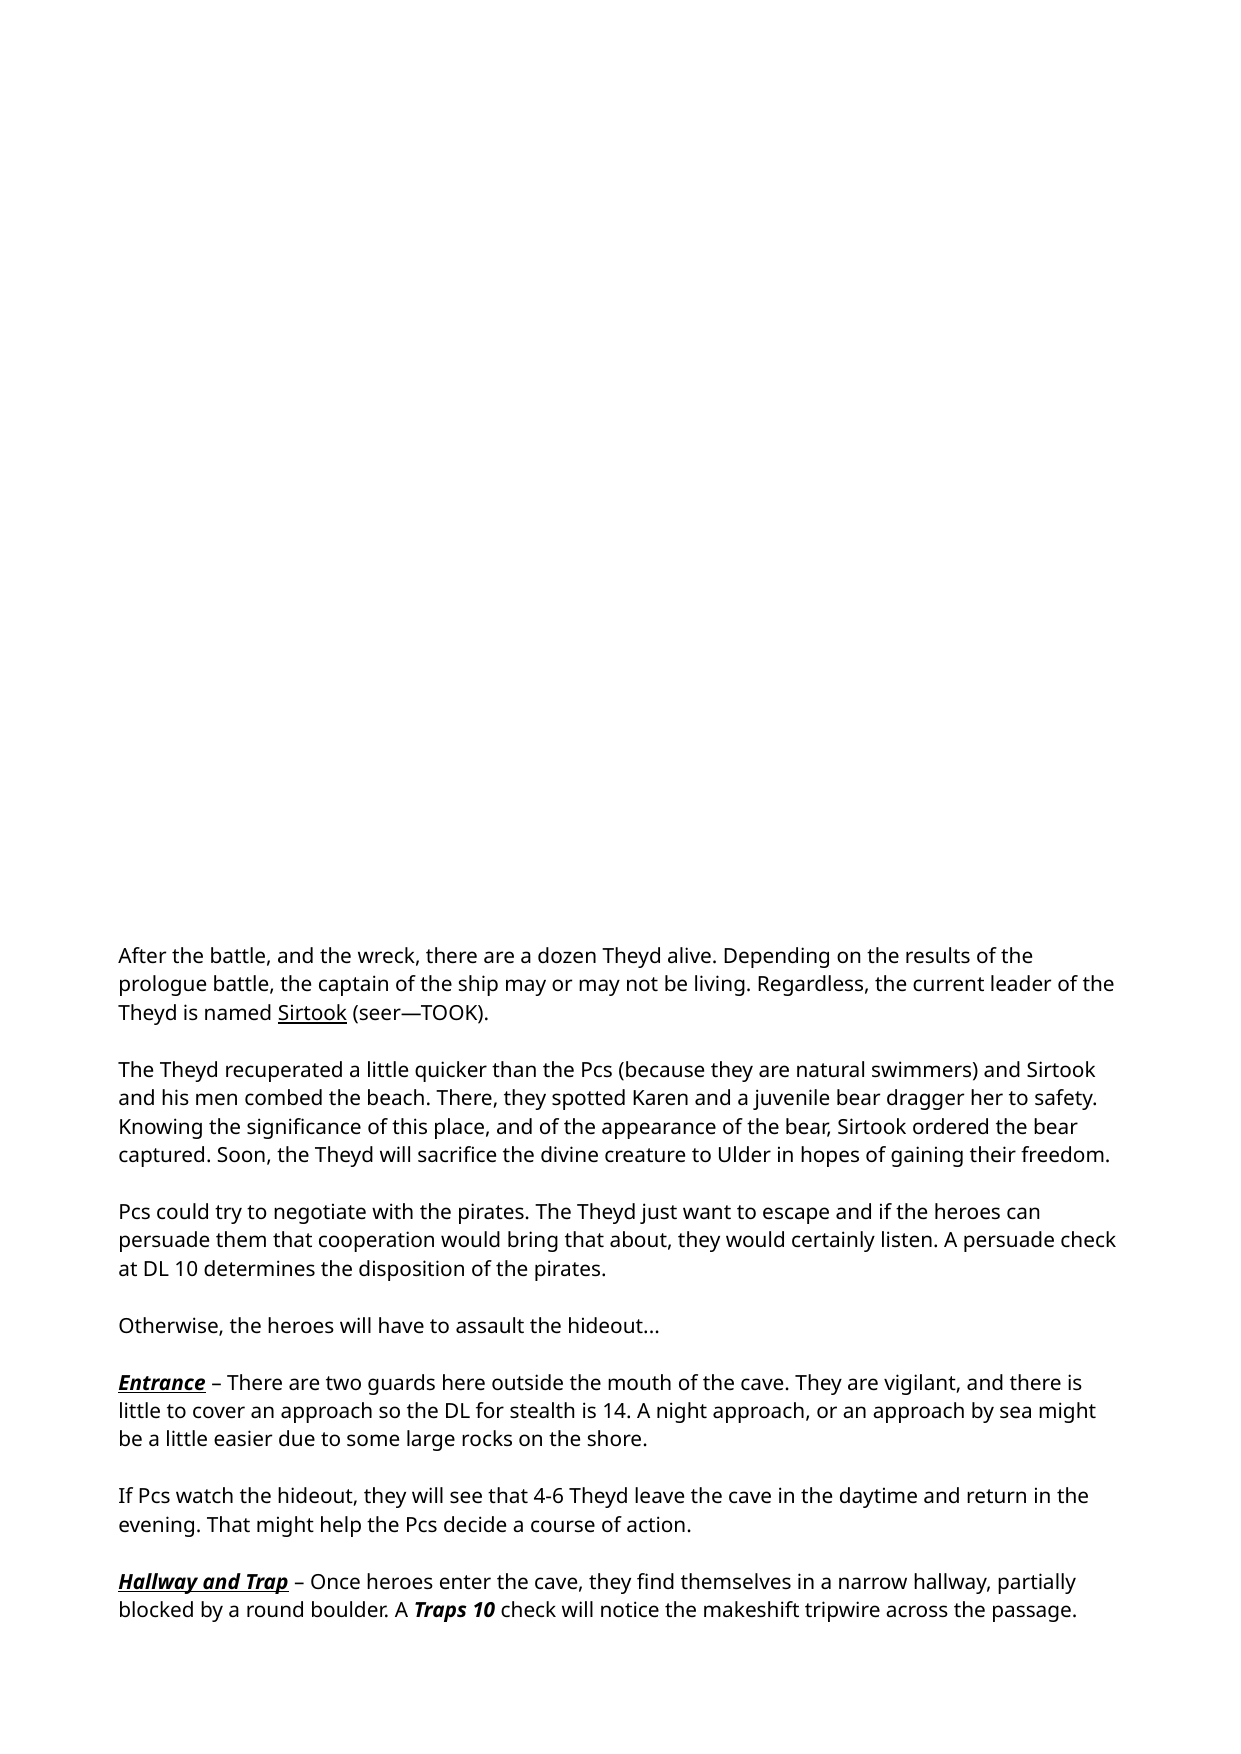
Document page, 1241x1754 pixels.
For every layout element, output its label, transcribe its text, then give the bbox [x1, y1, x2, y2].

text The Theyd recuperated a little quicker than the Pcs (because they are natural swimmers) and Sirtook and his men combed the beach. There, they spotted Karen and a juvenile bear dragger her to safety. Knowing the significance of this place, and of the appearance of the bear, Sirtook ordered the bear captured. Soon, the Theyd will sacrifice the divine creature to Ulder in hopes of gaining their freedom. [118, 1055, 1122, 1169]
text Entrance – There are two guards here outside the mouth of the cave. They are vigilant, and there is little to cover an approach so the DL for stealth is 14. A night approach, or an approach by sea might be a little easier due to some large rocks on the shore. [118, 1368, 1122, 1453]
text After the battle, and the wreck, there are a dozen Theyd alive. Depending on the results of the prologue battle, the captain of the ship may or may not be living. Regardless, the current leader of the Theyd is named Sirtook (seer—TOOK). [118, 941, 1122, 1026]
text Otherwise, the heroes will have to assault the hideout... [118, 1311, 1122, 1339]
text Hallway and Trap – Once heroes enter the cave, they find themselves in a narrow hallway, partially blocked by a round boulder. A Traps 10 check will notice the makeshift tripwire across the passage. [118, 1567, 1122, 1624]
text If Pcs watch the hideout, they will see that 4-6 Theyd leave the cave in the daytime and return in the evening. That might help the Pcs decide a course of action. [118, 1481, 1122, 1538]
text Pcs could try to negotiate with the pirates. The Theyd just want to escape and if the heroes can persuade them that cooperation would bring that about, they would certainly listen. A persuade check at DL 10 determines the disposition of the pirates. [118, 1197, 1122, 1282]
